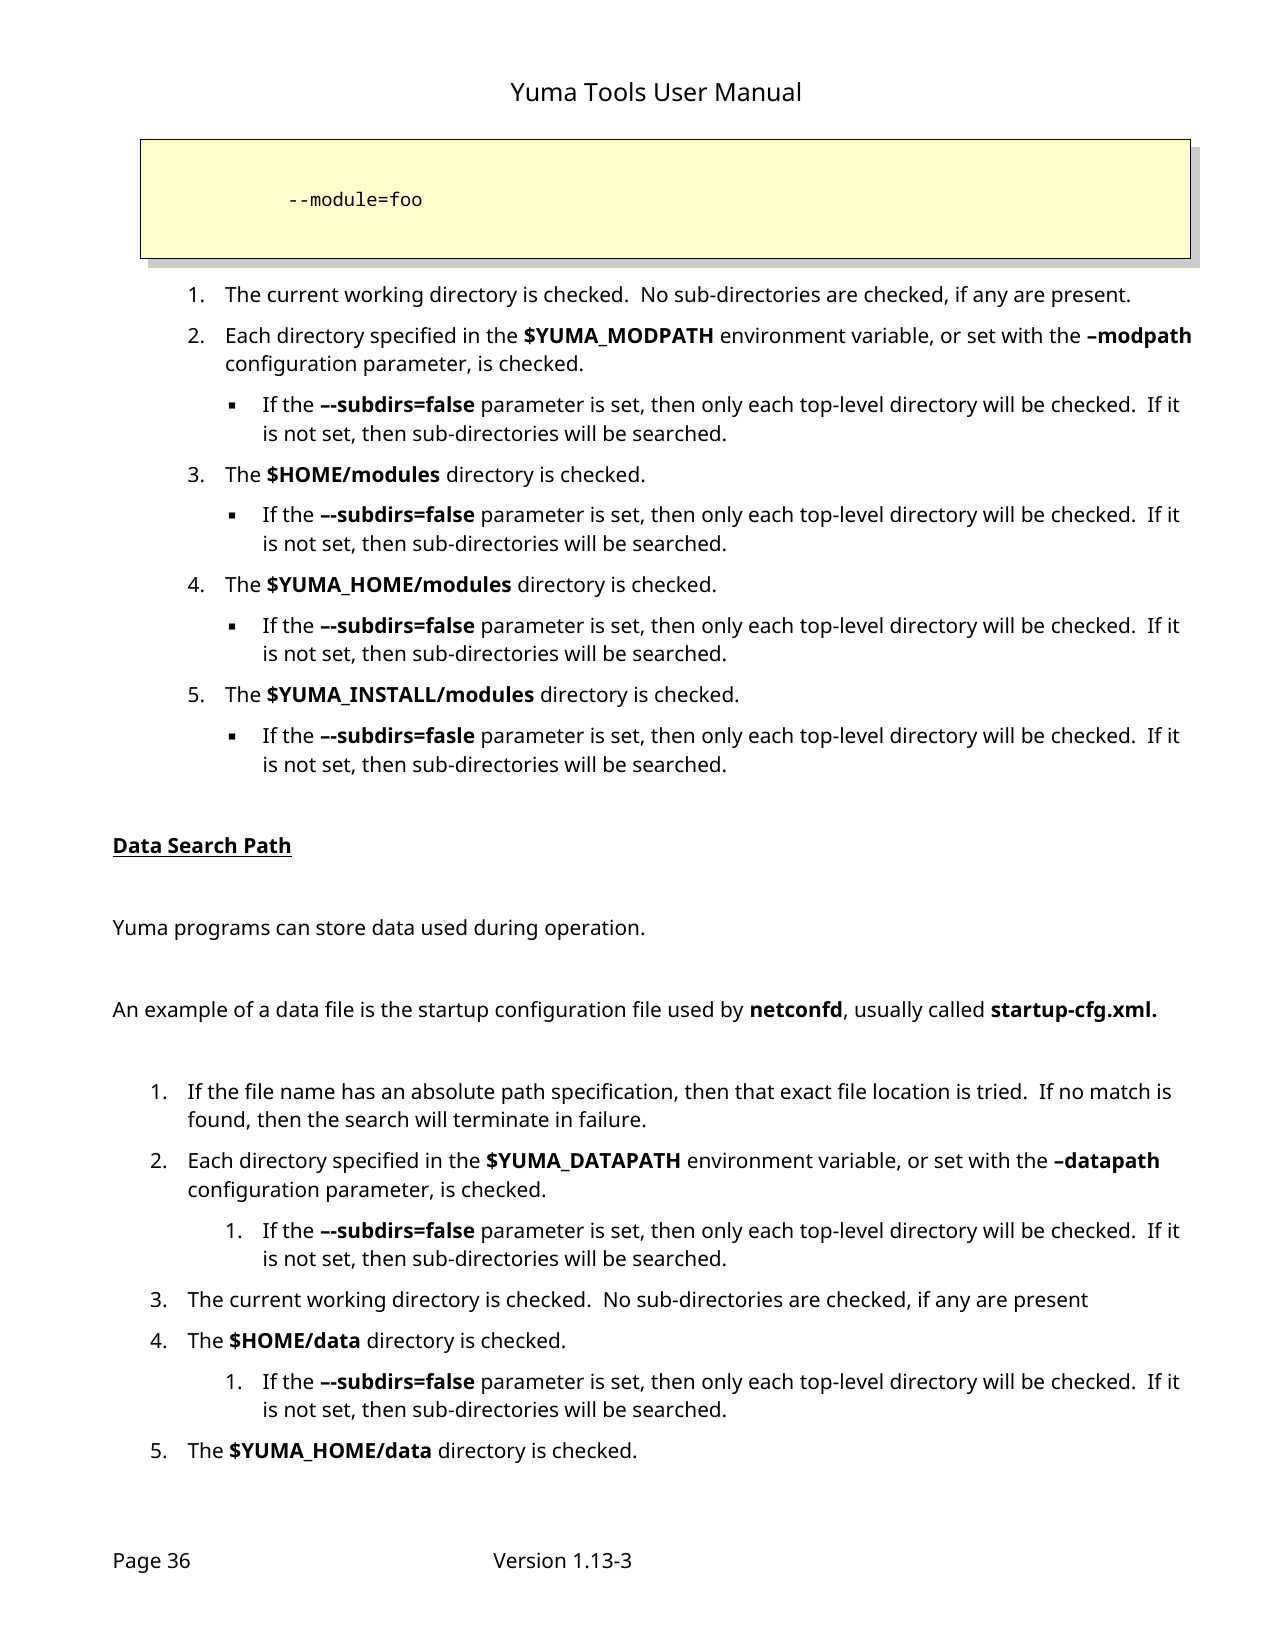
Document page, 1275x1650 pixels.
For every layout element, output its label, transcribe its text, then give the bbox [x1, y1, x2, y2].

list The $YUMA_HOME/data directory is checked. [150, 1437, 1200, 1465]
list The $HOME/data directory is checked. [150, 1326, 1200, 1355]
list If the file name has an absolute path specification, then that exact file location is tried. If no match is found, then the search will terminate in failure. [150, 1077, 1200, 1134]
list The current working directory is checked. No sub-directories are checked, if any are present [150, 1285, 1200, 1314]
list Each directory specified in the $YUMA_MODPATH environment variable, or set with the –modpath configuration parameter, is checked. [187, 321, 1200, 378]
list If the –-subdirs=false parameter is set, then only each top-level directory will be checked. If it is not set, then sub-directories will be searched. [225, 1216, 1200, 1273]
list Each directory specified in the $YUMA_DATAPATH environment variable, or set with the –datapath configuration parameter, is checked. [150, 1147, 1200, 1203]
text Yuma programs can store data used during operation. [112, 913, 1200, 942]
list The current working directory is checked. No sub-directories are checked, if any are present. [187, 280, 1200, 308]
list The $HOME/modules directory is checked. [187, 460, 1200, 488]
text An example of a data file is the startup configuration file used by netconfd, usually called startup-cfg.xml. [112, 995, 1200, 1024]
list If the –-subdirs=false parameter is set, then only each top-level directory will be checked. If it is not set, then sub-directories will be searched. [225, 390, 1200, 447]
list The $YUMA_INSTALL/modules directory is checked. [187, 680, 1200, 709]
text Data Search Path [112, 832, 1200, 860]
list If the –-subdirs=false parameter is set, then only each top-level directory will be checked. If it is not set, then sub-directories will be searched. [225, 501, 1200, 557]
list If the –-subdirs=fasle parameter is set, then only each top-level directory will be checked. If it is not set, then sub-directories will be searched. [225, 721, 1200, 778]
list The $YUMA_HOME/modules directory is checked. [187, 570, 1200, 598]
text --module=foo [141, 176, 1190, 212]
list If the –-subdirs=false parameter is set, then only each top-level directory will be checked. If it is not set, then sub-directories will be searched. [225, 611, 1200, 668]
list If the –-subdirs=false parameter is set, then only each top-level directory will be checked. If it is not set, then sub-directories will be searched. [225, 1367, 1200, 1424]
